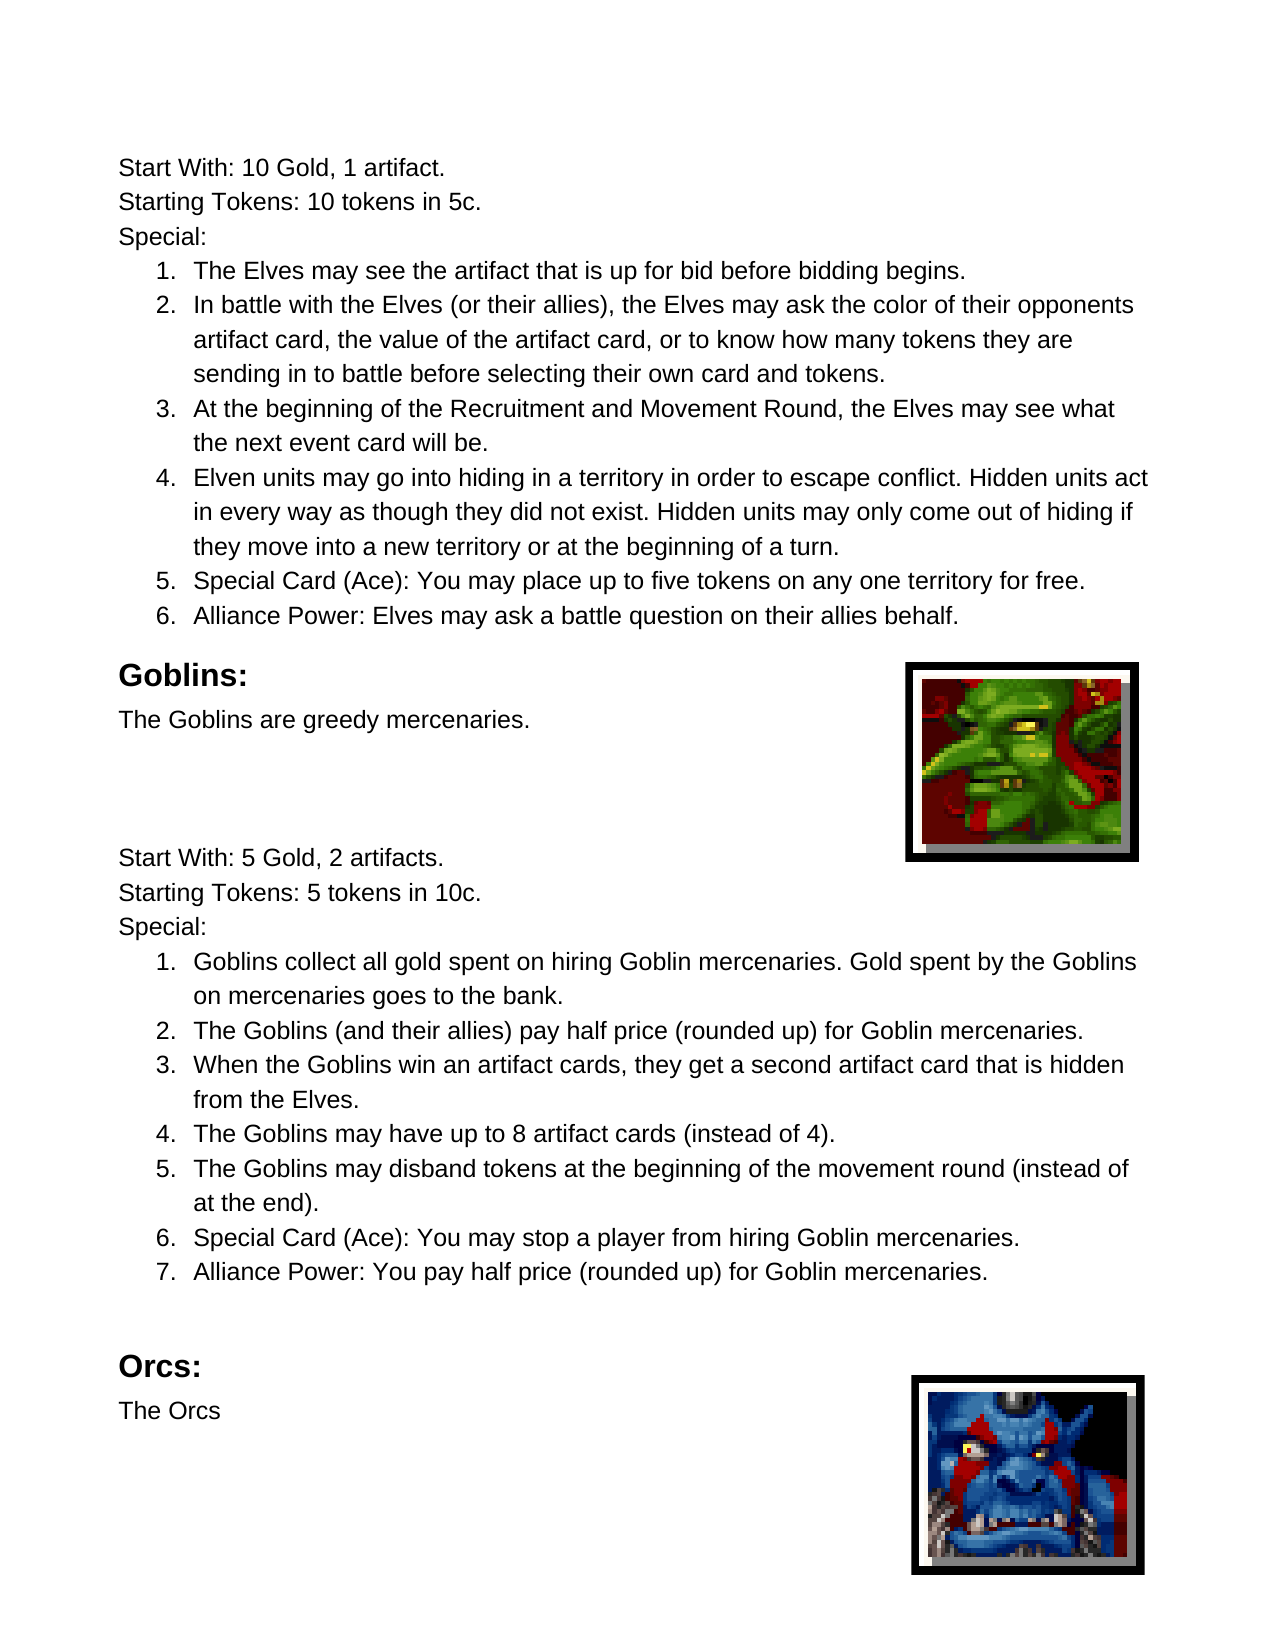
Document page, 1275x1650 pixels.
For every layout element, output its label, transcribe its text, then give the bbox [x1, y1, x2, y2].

list The Elves may see the artifact that is up for bid before bidding begins. [156, 256, 1157, 285]
text The Goblins are greedy mercenaries. [118, 706, 905, 734]
list The Goblins may have up to 8 artifact cards (instead of 4). [156, 1119, 1157, 1148]
list Elven units may go into hiding in a territory in order to escape conflict. Hidden units act in every way as though they did not exist. Hidden units may only come out of hiding if they move into a new territory or at the beginning of a turn. [156, 463, 1157, 561]
list The Goblins may disband tokens at the beginning of the movement round (instead of at the end). [156, 1154, 1157, 1217]
text Special: [118, 222, 1157, 250]
list Goblins collect all gold spent on hiring Goblin mercenaries. Gold spent by the Goblins on mercenaries goes to the bank. [156, 947, 1157, 1010]
subtitle Orcs: [118, 1347, 1157, 1384]
list Alliance Power: You pay half price (rounded up) for Goblin mercenaries. [156, 1257, 1157, 1286]
text Starting Tokens: 5 tokens in 10c. [118, 878, 1157, 907]
list Special Card (Ace): You may stop a player from hiring Goblin mercenaries. [156, 1223, 1157, 1251]
text Start With: 5 Gold, 2 artifacts. [118, 843, 1157, 872]
text Special: [118, 912, 1157, 941]
list When the Goblins win an artifact cards, they get a second artifact card that is hidden from the Elves. [156, 1050, 1157, 1113]
list Alliance Power: Elves may ask a battle question on their allies behalf. [156, 601, 1157, 629]
picture [905, 662, 1139, 862]
list The Goblins (and their allies) pay half price (rounded up) for Goblin mercenaries. [156, 1016, 1157, 1044]
text The Orcs [118, 1396, 911, 1425]
text [1145, 1396, 1157, 1425]
list Special Card (Ace): You may place up to five tokens on any one territory for free. [156, 566, 1157, 595]
text Starting Tokens: 10 tokens in 5c. [118, 187, 1157, 216]
text Start With: 10 Gold, 1 artifact. [118, 153, 1157, 181]
list At the beginning of the Recruitment and Movement Round, the Elves may see what the next event card will be. [156, 394, 1157, 457]
picture [911, 1375, 1145, 1575]
list In battle with the Elves (or their allies), the Elves may ask the color of their opponents artifact card, the value of the artifact card, or to know how many tokens they are sending in to battle before selecting their own card and tokens. [156, 291, 1157, 388]
subtitle Goblins: [118, 656, 1157, 693]
